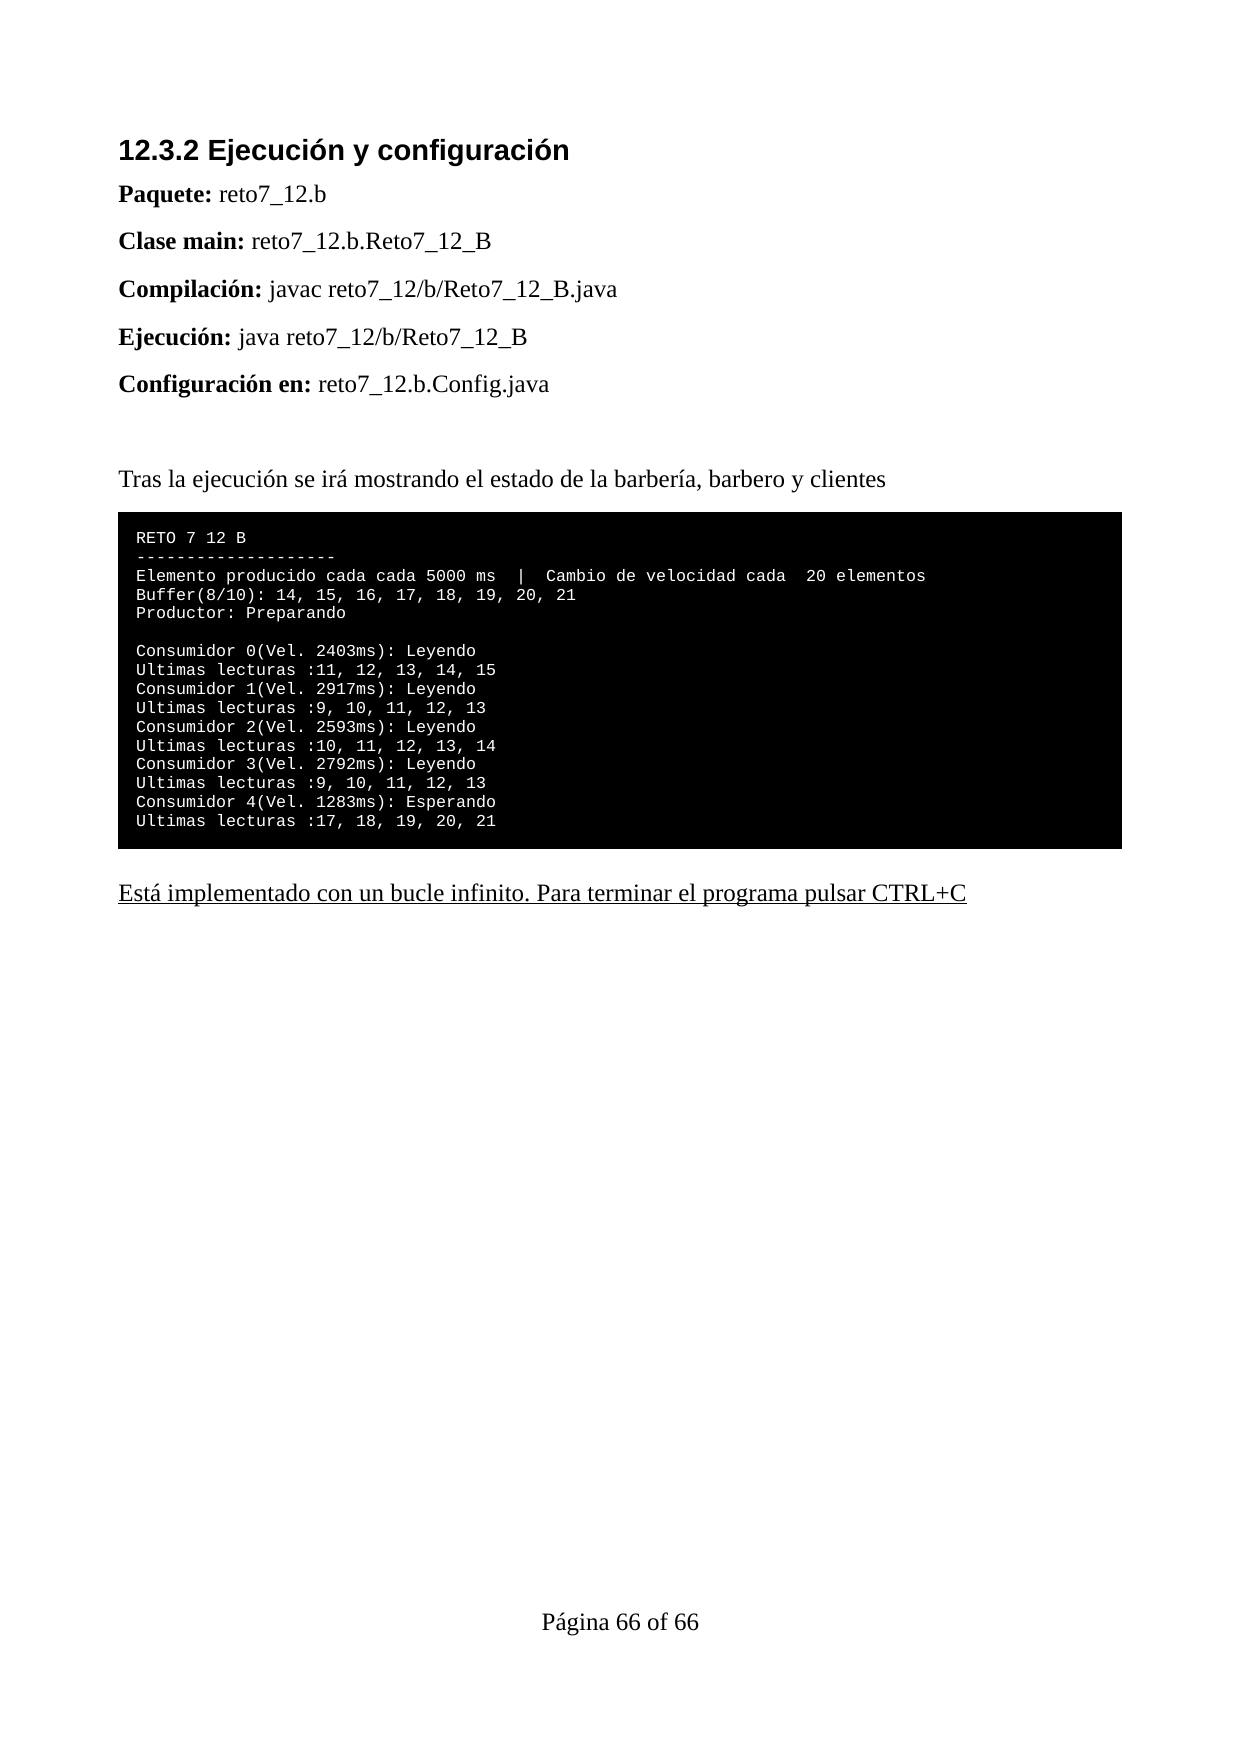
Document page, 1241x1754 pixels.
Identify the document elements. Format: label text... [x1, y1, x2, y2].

text Consumidor 1(Vel. 2917ms): Leyendo [118, 681, 1122, 699]
text Tras la ejecución se irá mostrando el estado de la barbería, barbero y clientes [118, 464, 1122, 493]
text Está implementado con un bucle infinito. Para terminar el programa pulsar CTRL+C [118, 878, 1122, 907]
text Consumidor 4(Vel. 1283ms): Esperando [118, 794, 1122, 812]
text Productor: Preparando [118, 605, 1122, 624]
text Ultimas lecturas :9, 10, 11, 12, 13 [118, 699, 1122, 718]
subtitle 12.3.2 Ejecución y configuración [118, 133, 1122, 166]
text Clase main: reto7_12.b.Reto7_12_B [118, 226, 1122, 255]
text Buffer(8/10): 14, 15, 16, 17, 18, 19, 20, 21 [118, 586, 1122, 605]
text Ultimas lecturas :11, 12, 13, 14, 15 [118, 662, 1122, 681]
text Consumidor 3(Vel. 2792ms): Leyendo [118, 756, 1122, 775]
text Paquete: reto7_12.b [118, 179, 1122, 207]
text Ultimas lecturas :10, 11, 12, 13, 14 [118, 737, 1122, 756]
text Consumidor 0(Vel. 2403ms): Leyendo [118, 643, 1122, 662]
text Compilación: javac reto7_12/b/Reto7_12_B.java [118, 274, 1122, 303]
text Configuración en: reto7_12.b.Config.java [118, 369, 1122, 398]
text Ejecución: java reto7_12/b/Reto7_12_B [118, 322, 1122, 350]
text Consumidor 2(Vel. 2593ms): Leyendo [118, 718, 1122, 737]
text Ultimas lecturas :17, 18, 19, 20, 21 [118, 812, 1122, 849]
text Ultimas lecturas :9, 10, 11, 12, 13 [118, 775, 1122, 794]
text RETO 7 12 B [118, 512, 1122, 548]
text -------------------- [118, 548, 1122, 567]
text Elemento producido cada cada 5000 ms | Cambio de velocidad cada 20 elementos [118, 567, 1122, 586]
